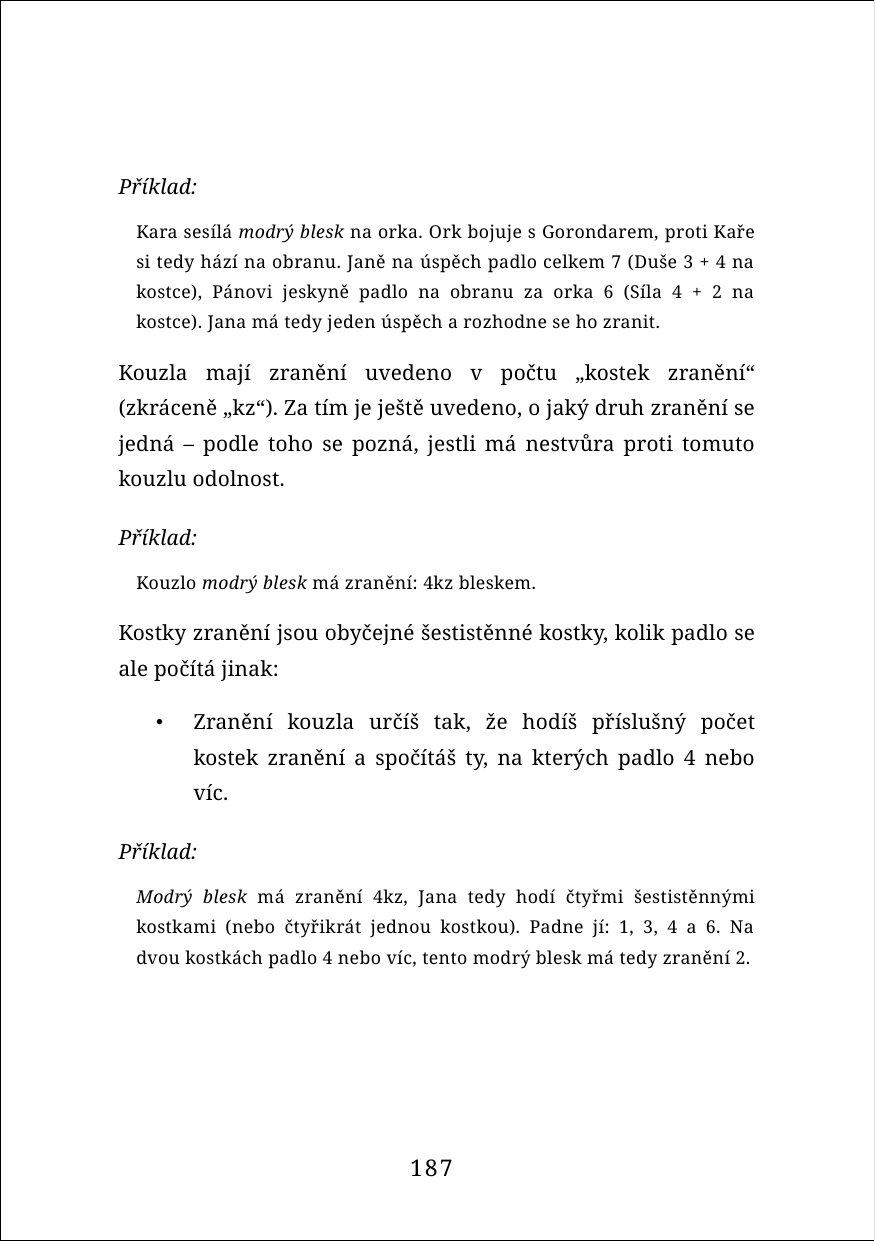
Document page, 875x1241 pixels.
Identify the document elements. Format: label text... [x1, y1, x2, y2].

text Příklad: [118, 837, 756, 866]
text Kostky zranění jsou obyčejné šestistěnné kostky, kolik padlo se ale počítá jinak: [118, 618, 756, 682]
text Kouzlo modrý blesk má zranění: 4kz bleskem. [136, 571, 756, 595]
text Kara sesílá modrý blesk na orka. Ork bojuje s Gorondarem, proti Kaře si tedy hází na obranu. Janě na úspěch padlo celkem 7 (Duše 3 + 4 na kostce), Pánovi jeskyně padlo na obranu za orka 6 (Síla 4 + 2 na kostce). Jana má tedy jeden úspěch a rozhodne se ho zranit. [136, 219, 756, 334]
text Kouzla mají zranění uvedeno v počtu „kostek zranění“ (zkráceně „kz“). Za tím je ještě uvedeno, o jaký druh zranění se jedná – podle toho se pozná, jestli má nestvůra proti tomuto kouzlu odolnost. [118, 358, 756, 493]
list Zranění kouzla určíš tak, že hodíš příslušný počet kostek zranění a spočítáš ty, na kterých padlo 4 nebo víc. [156, 707, 756, 807]
text Modrý blesk má zranění 4kz, Jana tedy hodí čtyřmi šestistěnnými kostkami (nebo čtyřikrát jednou kostkou). Padne jí: 1, 3, 4 a 6. Na dvou kostkách padlo 4 nebo víc, tento modrý blesk má tedy zranění 2. [136, 885, 756, 969]
text Příklad: [118, 523, 756, 552]
text Příklad: [118, 172, 756, 200]
